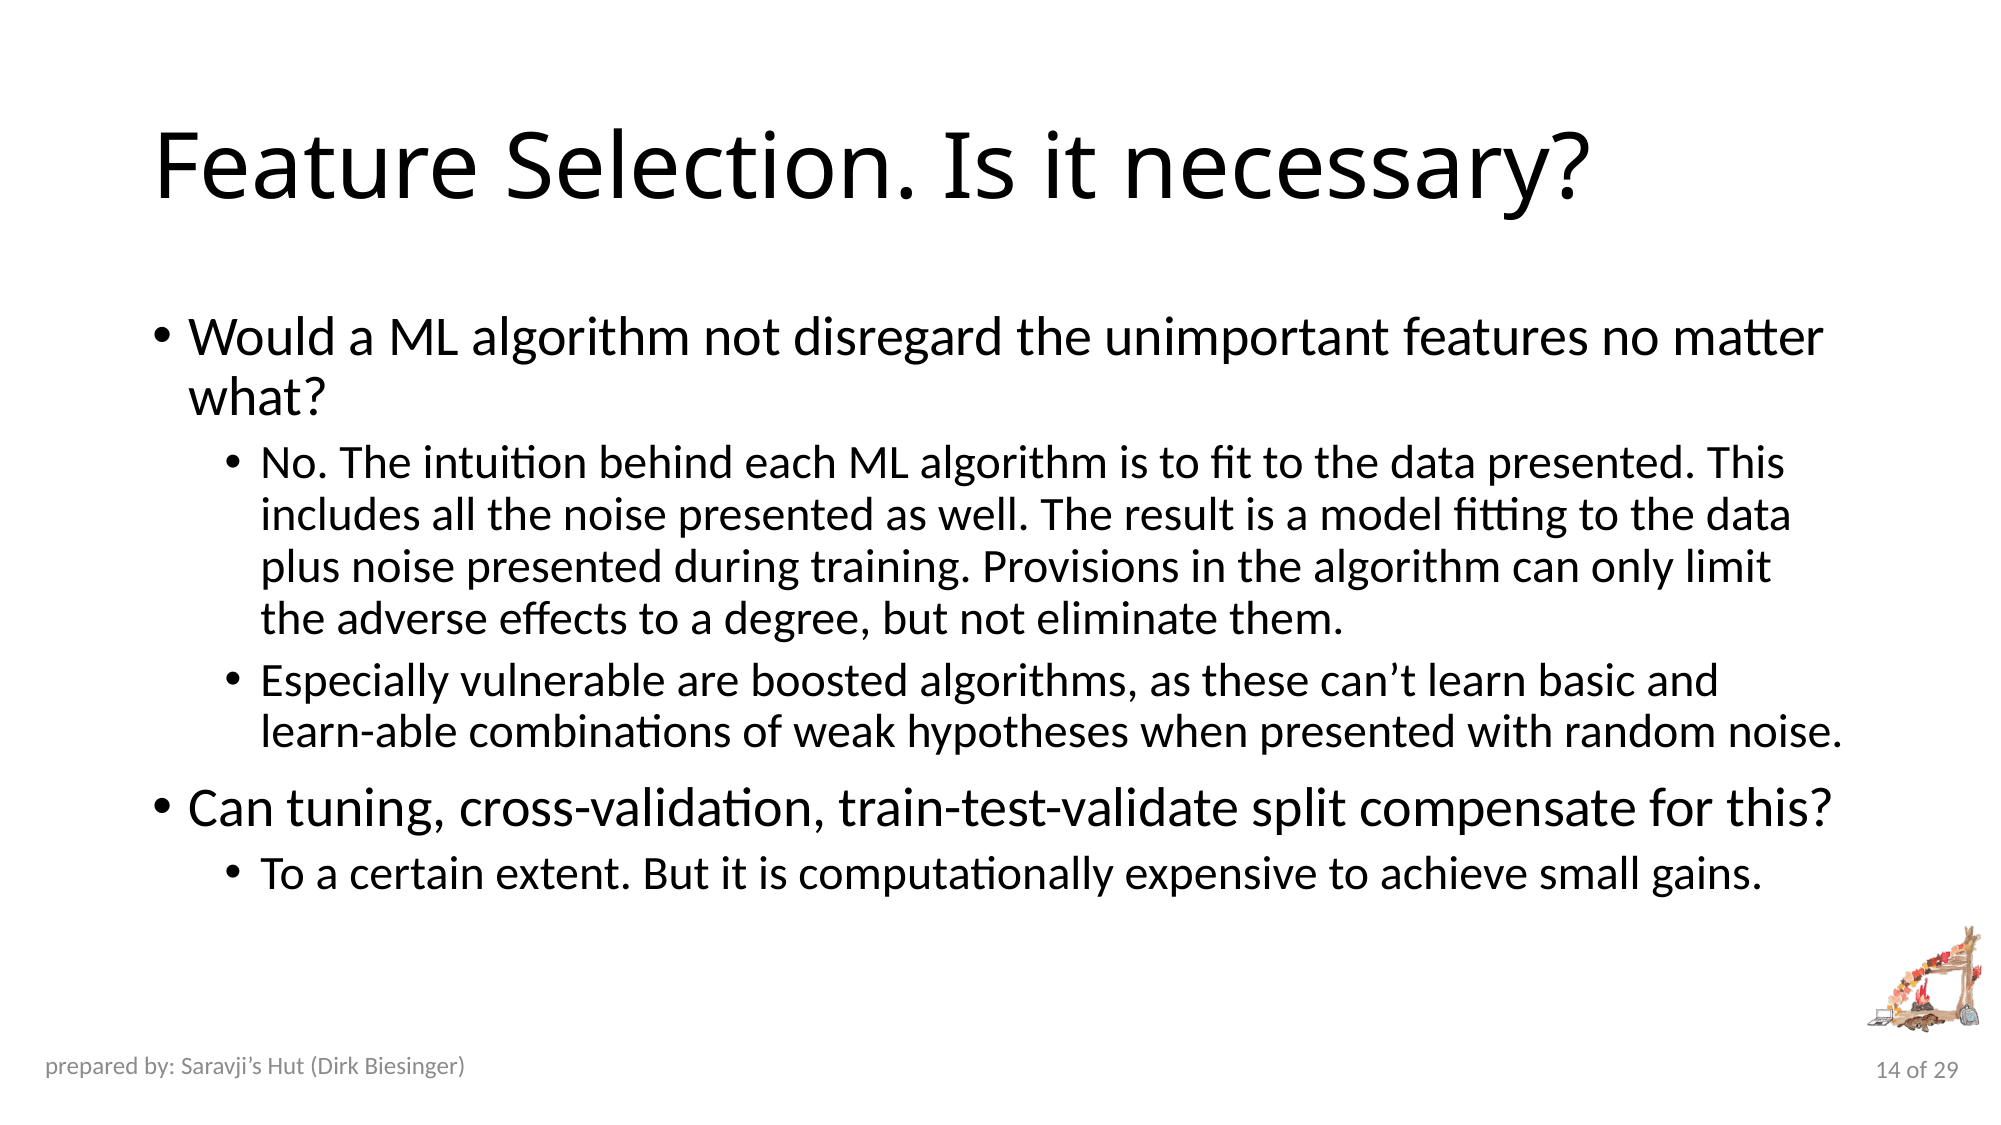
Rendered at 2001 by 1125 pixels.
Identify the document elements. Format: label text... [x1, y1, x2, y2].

list Would a ML algorithm not disregard the unimportant features no matter what? No. The intuition behind each ML algorithm is to fit to the data presented. This includes all the noise presented as well. The result is a model fitting to the data plus noise presented during training. Provisions in the algorithm can only limit the adverse effects to a degree, but not eliminate them. Especially vulnerable are boosted algorithms, as these can’t learn basic and learn-able combinations of weak hypotheses when presented with random noise. Can tuning, cross-validation, train-test-validate split compensate for this? To a certain extent. But it is computationally expensive to achieve small gains. [137, 299, 1863, 1014]
title Feature Selection. Is it necessary? [137, 59, 1863, 278]
picture [1853, 908, 1996, 1050]
